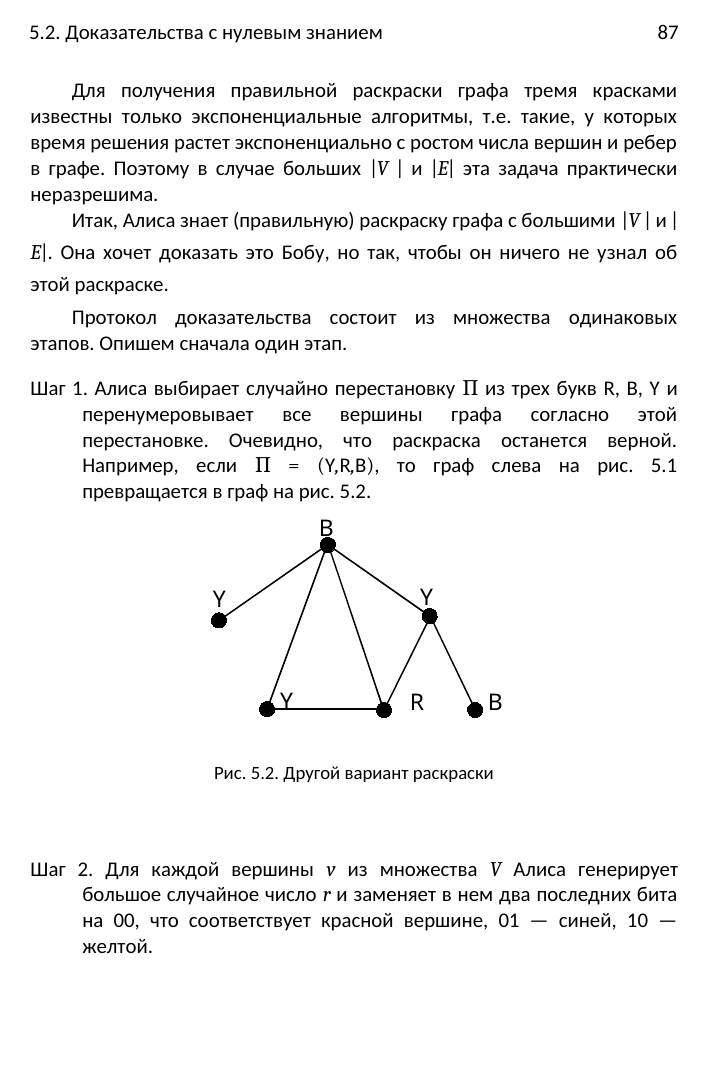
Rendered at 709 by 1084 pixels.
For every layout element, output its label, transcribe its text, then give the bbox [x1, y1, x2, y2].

text Шаг 2. Для каждой вершины v из множества V Алиса генерирует большое случайное число r и заменяет в нем два последних бита на 00, что соответствует красной вершине, 01 — синей, 10 — желтой. [30, 856, 678, 959]
text Для получения правильной раскраски графа тремя красками известны только экспоненциальные алгоритмы, т.е. такие, у которых время решения растет экспоненциально с ростом числа вершин и ребер в графе. Поэтому в случае больших |V | и |E| эта задача практически неразрешима. [30, 78, 678, 206]
text Шаг 1. Алиса выбирает случайно перестановку Π из трех букв R, B, Y и перенумеровывает все вершины графа согласно этой перестановке. Очевидно, что раскраска останется верной. Например, если Π = (Y,R,B), то граф слева на рис. 5.1 превращается в граф на рис. 5.2. [30, 375, 678, 504]
text Рис. 5.2. Другой вариант раскраски [30, 761, 678, 784]
text Итак, Алиса знает (правильную) раскраску графа с большими |V | и |E|. Она хочет доказать это Бобу, но так, чтобы он ничего не узнал об этой раскраске. [30, 207, 678, 297]
text Протокол доказательства состоит из множества одинаковых этапов. Опишем сначала один этап. [30, 304, 678, 355]
